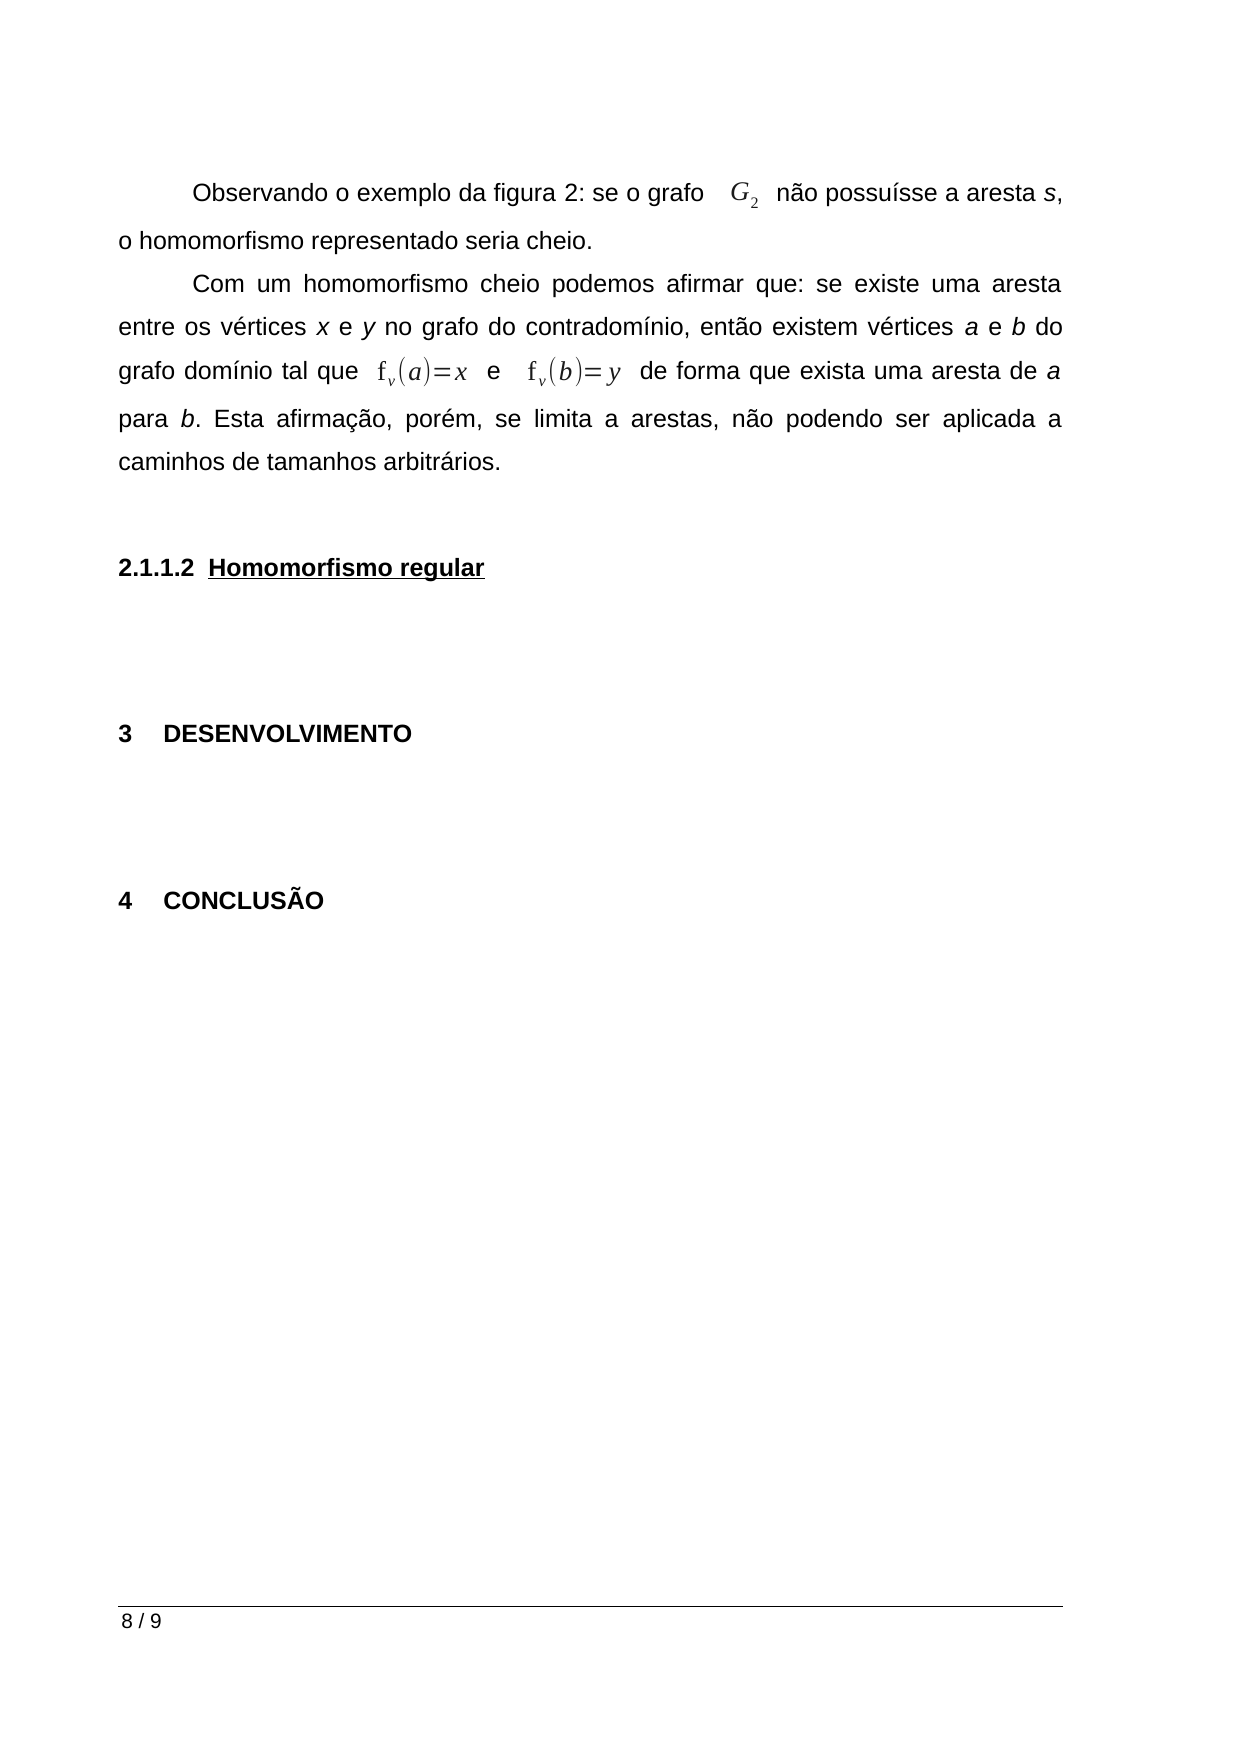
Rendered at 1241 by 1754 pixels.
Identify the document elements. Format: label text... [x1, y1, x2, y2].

subtitle Desenvolvimento [118, 719, 1063, 748]
subtitle Homomorfismo regular [118, 553, 1063, 582]
subtitle Conclusão [118, 886, 1063, 914]
text Com um homomorfismo cheio podemos afirmar que: se existe uma aresta entre os vértices x e y no grafo do contradomínio, então existem vértices a e b do grafo domínio tal quee de forma que exista uma aresta de a para b. Esta afirmação, porém, se limita a arestas, não podendo ser aplicada a caminhos de tamanhos arbitrários. [118, 269, 1063, 476]
text Observando o exemplo da figura 2: se o grafo não possuísse a aresta s, o homomorfismo representado seria cheio. [118, 177, 1063, 254]
